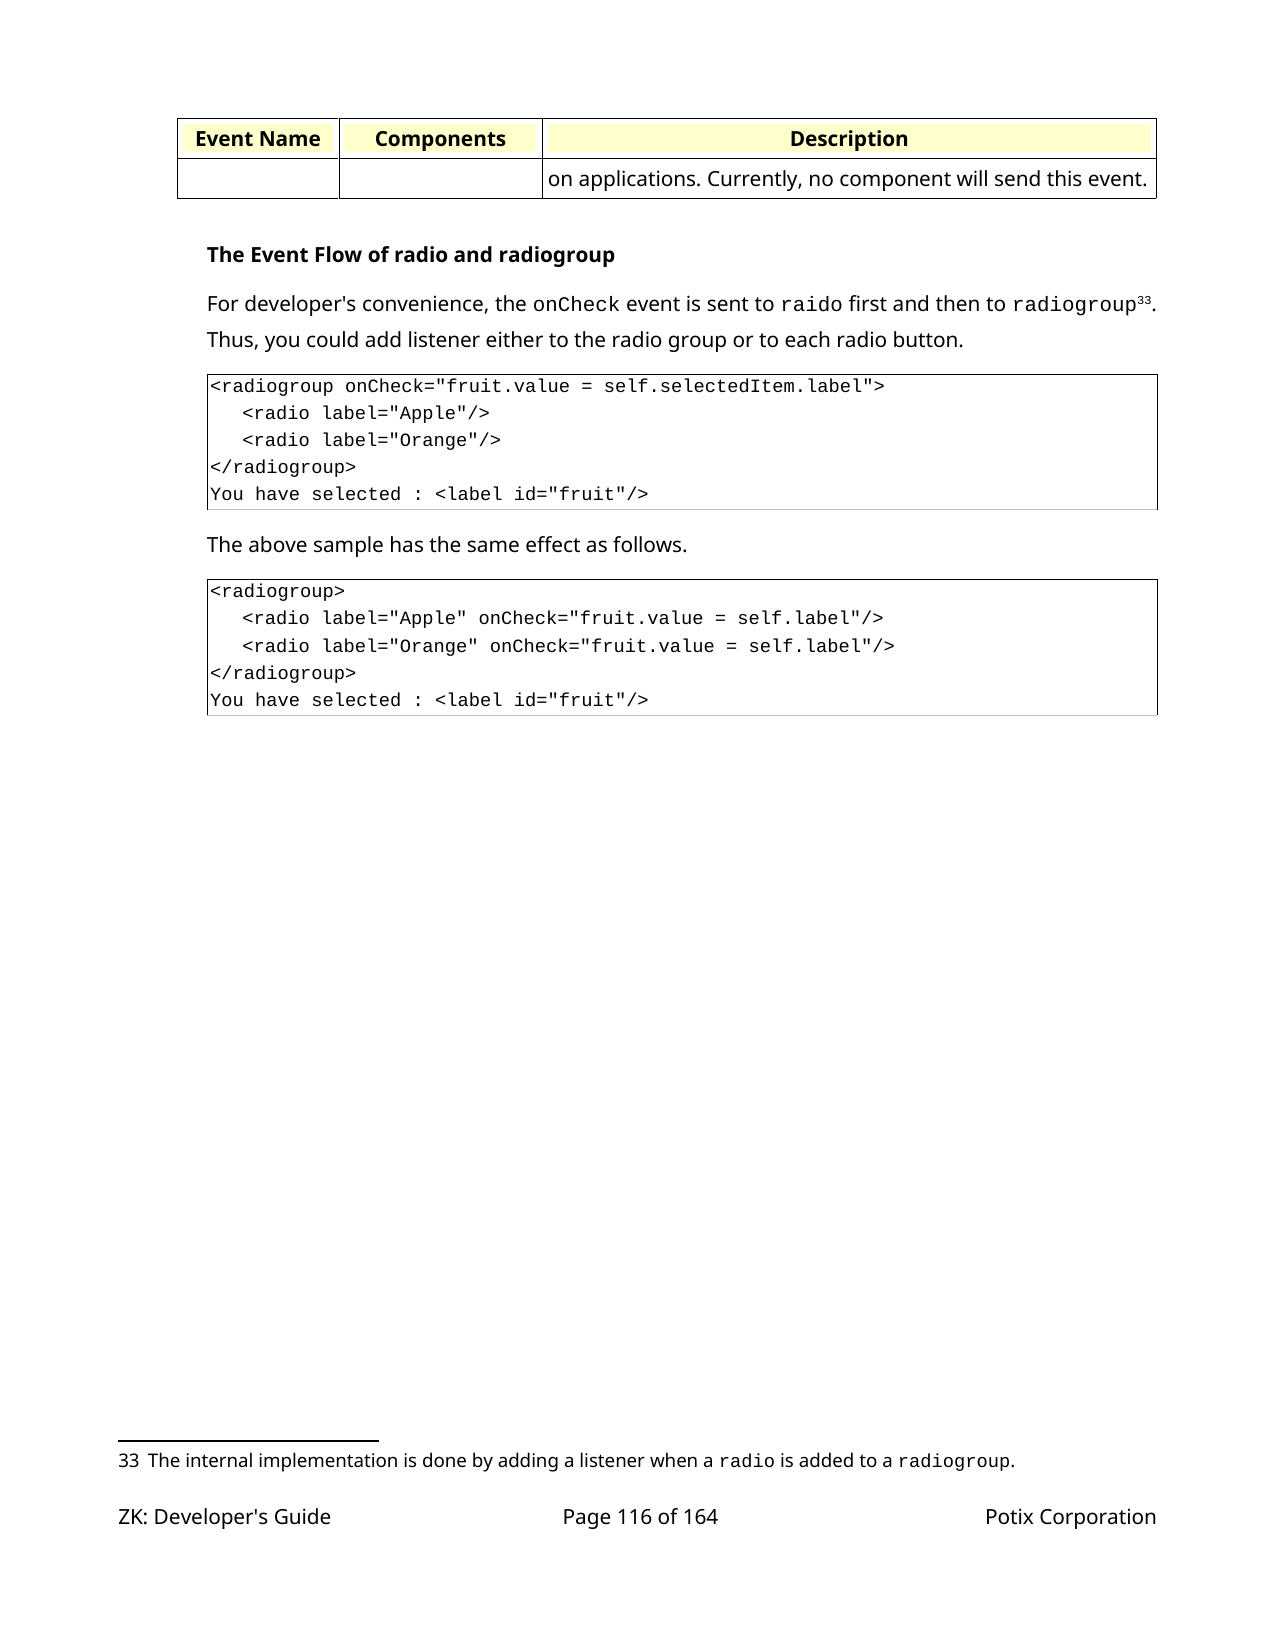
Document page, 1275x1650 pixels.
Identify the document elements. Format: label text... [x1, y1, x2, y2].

text <radio label="Orange" onCheck="fruit.value = self.label"/> [208, 633, 1157, 658]
table_header Event Name [178, 119, 338, 158]
table_header Description [543, 119, 1156, 158]
text The internal implementation is done by adding a listener when a radio is added to a radiogroup. [118, 1447, 1157, 1473]
text You have selected : <label id="fruit"/> [208, 688, 1157, 715]
text <radio label="Apple" onCheck="fruit.value = self.label"/> [208, 606, 1157, 631]
text <radio label="Orange"/> [208, 428, 1157, 452]
text For developer's convenience, the onCheck event is sent to raido first and then to radiogroup. Thus, you could add listener either to the radio group or to each radio button. [207, 289, 1157, 353]
text <radiogroup> [208, 580, 1157, 603]
text <radio label="Apple"/> [208, 401, 1157, 425]
text <radiogroup onCheck="fruit.value = self.selectedItem.label"> [208, 375, 1157, 398]
table_cell [340, 159, 542, 198]
table_cell [178, 159, 338, 198]
table_header Components [340, 119, 542, 158]
text </radiogroup> [208, 661, 1157, 685]
table_cell on applications. Currently, no component will send this event. [543, 159, 1156, 198]
text You have selected : <label id="fruit"/> [208, 482, 1157, 509]
text The above sample has the same effect as follows. [207, 530, 1157, 558]
text </radiogroup> [208, 455, 1157, 479]
subtitle The Event Flow of radio and radiogroup [207, 240, 1157, 268]
